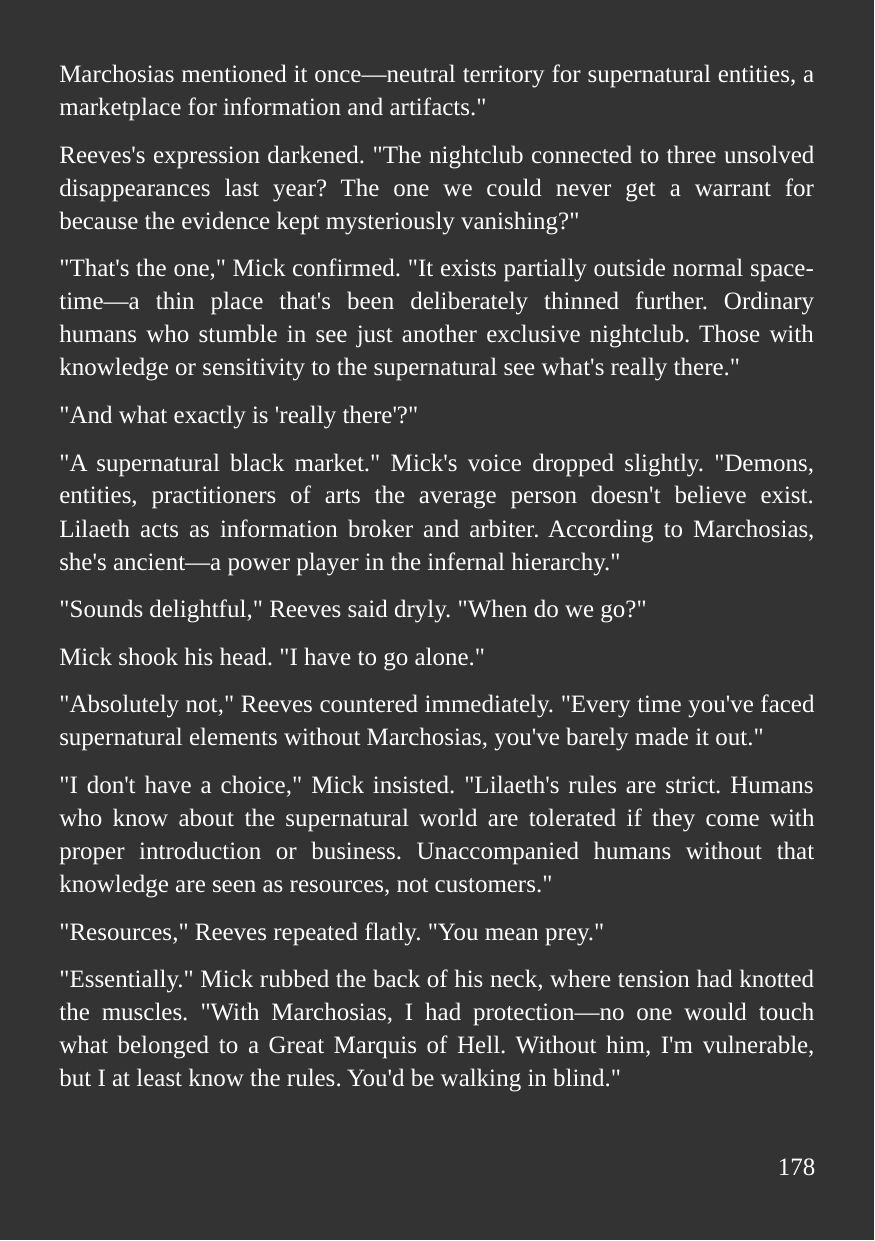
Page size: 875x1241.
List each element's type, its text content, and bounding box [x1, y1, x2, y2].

text "And what exactly is 'really there'?" [59, 400, 815, 429]
text "Sounds delightful," Reeves said dryly. "When do we go?" [59, 594, 815, 623]
text Marchosias mentioned it once—neutral territory for supernatural entities, a marketplace for information and artifacts." [59, 59, 815, 121]
text Mick shook his head. "I have to go alone." [59, 642, 815, 671]
text "I don't have a choice," Mick insisted. "Lilaeth's rules are strict. Humans who know about the supernatural world are tolerated if they come with proper introduction or business. Unaccompanied humans without that knowledge are seen as resources, not customers." [59, 770, 815, 898]
text "Absolutely not," Reeves countered immediately. "Every time you've faced supernatural elements without Marchosias, you've barely made it out." [59, 689, 815, 751]
text "Essentially." Mick rubbed the back of his neck, where tension had knotted the muscles. "With Marchosias, I had protection—no one would touch what belonged to a Great Marquis of Hell. Without him, I'm vulnerable, but I at least know the rules. You'd be walking in blind." [59, 964, 815, 1092]
text "A supernatural black market." Mick's voice dropped slightly. "Demons, entities, practitioners of arts the average person doesn't believe exist. Lilaeth acts as information broker and arbiter. According to Marchosias, she's ancient—a power player in the infernal hierarchy." [59, 448, 815, 575]
text "Resources," Reeves repeated flatly. "You mean prey." [59, 917, 815, 946]
text "That's the one," Mick confirmed. "It exists partially outside normal space-time—a thin place that's been deliberately thinned further. Ordinary humans who stumble in see just another exclusive nightclub. Those with knowledge or sensitivity to the supernatural see what's really there." [59, 253, 815, 381]
text Reeves's expression darkened. "The nightclub connected to three unsolved disappearances last year? The one we could never get a warrant for because the evidence kept mysteriously vanishing?" [59, 140, 815, 234]
